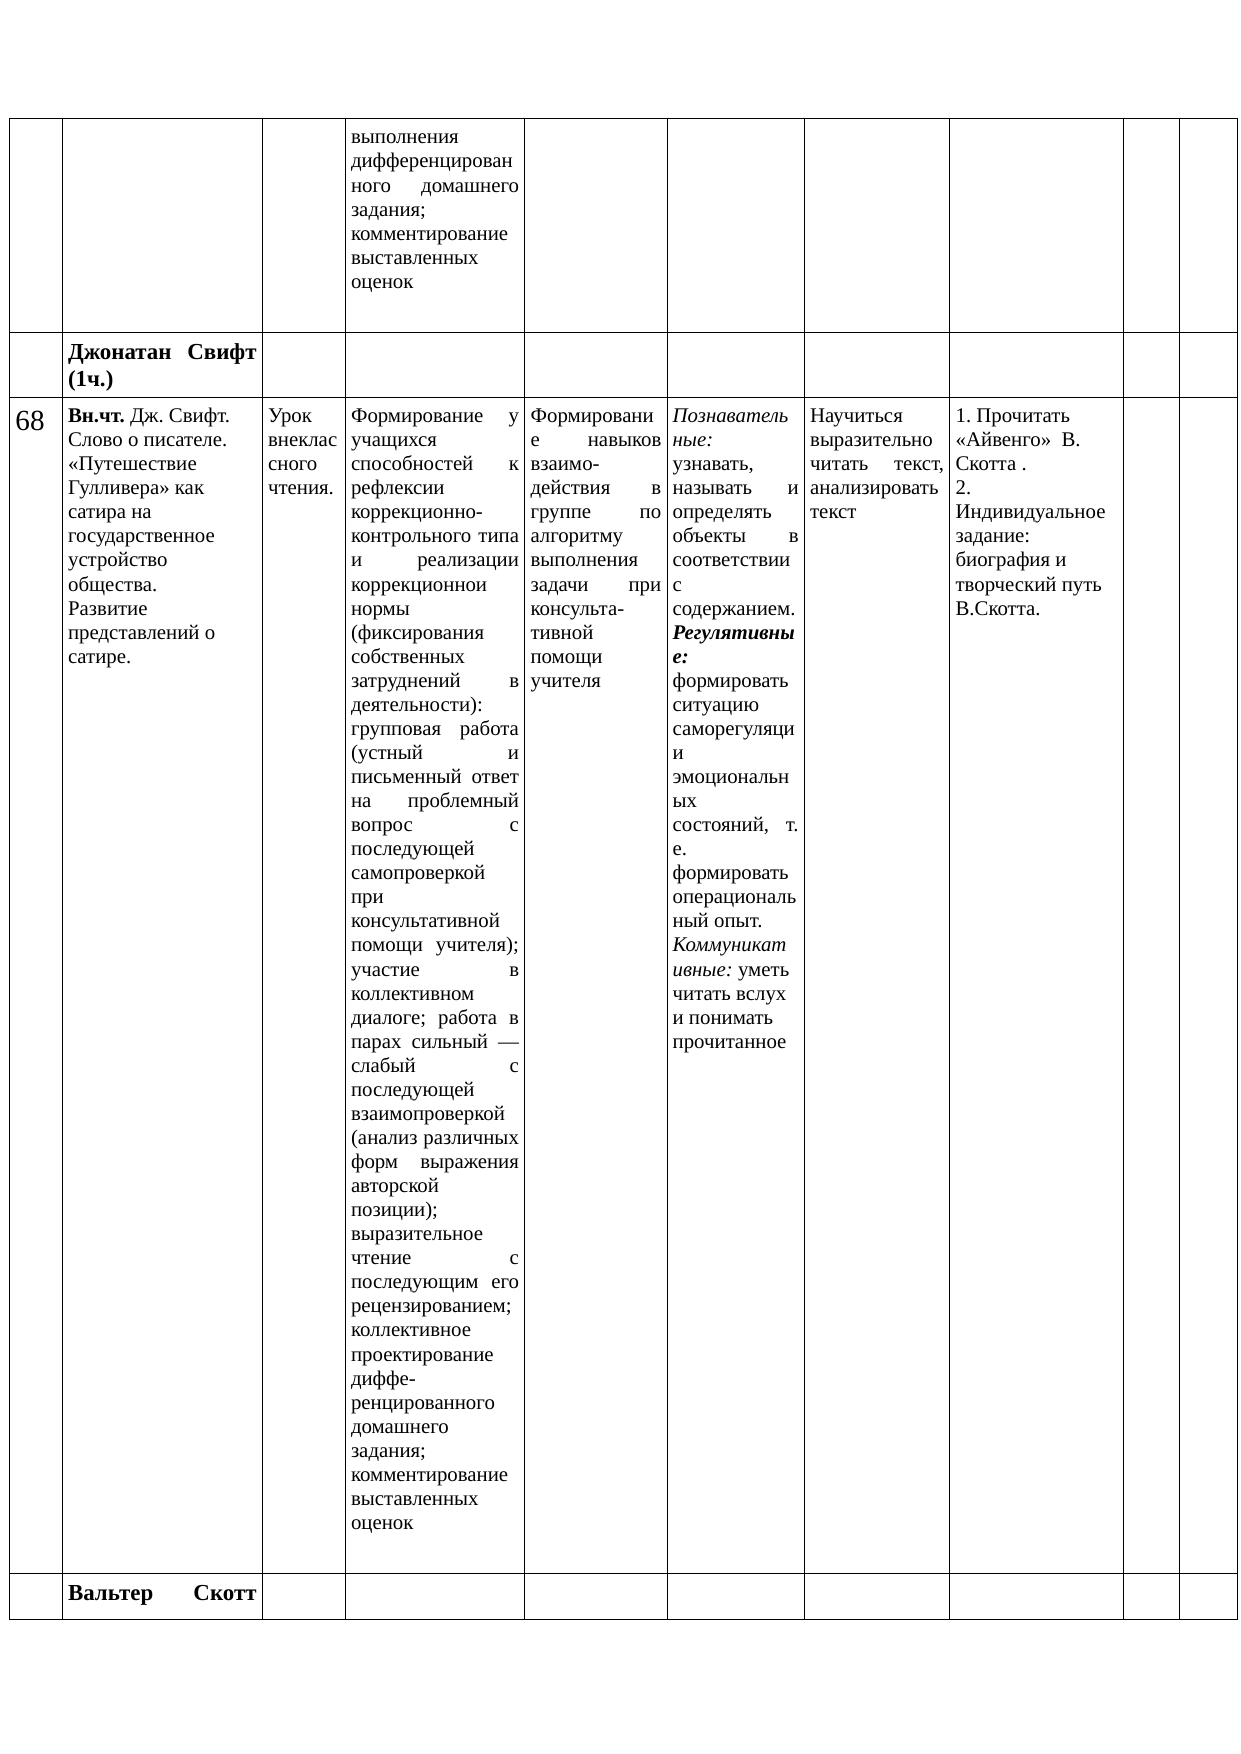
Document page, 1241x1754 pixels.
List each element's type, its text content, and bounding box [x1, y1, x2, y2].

table_cell [346, 333, 524, 397]
table_cell Урок внеклассного чтения. [263, 398, 345, 1573]
table_cell [805, 119, 949, 332]
table_cell [263, 1574, 345, 1619]
table_cell [525, 333, 667, 397]
table_cell Формирование у учащихся способностей к рефлексии коррекционно-контрольного типа и реализации коррекционнои нормы (фиксирования собственных затруднений в деятельности): групповая работа (устный и письменный ответ на проблемный вопрос с последующей самопроверкой при консультативной помощи учителя); участие в коллективном диалоге; работа в парах сильный — слабый с последующей взаимопроверкой (анализ различных форм выражения авторской позиции); выразительное чтение с последующим его рецензированием; коллективное проектирование диффе-ренцированного домашнего задания; комментирование выставленных оценок [346, 398, 524, 1573]
table_cell [1180, 398, 1237, 1573]
table_cell [805, 1574, 949, 1619]
table_cell [1180, 119, 1237, 332]
table_cell [63, 119, 262, 332]
table_cell [1124, 1574, 1179, 1619]
table_cell [10, 119, 62, 332]
table_cell [263, 119, 345, 332]
table_cell [346, 1574, 524, 1619]
table_cell [1180, 333, 1237, 397]
table_cell [950, 1574, 1123, 1619]
table_cell 1. Прочитать «Айвенго» В. Скотта . 2. Индивидуальное задание: биография и творческий путь В.Скотта. [950, 398, 1123, 1573]
table_cell [668, 333, 804, 397]
table_cell [950, 333, 1123, 397]
table_cell Формирование навыков взаимо-действия в группе по алгоритму выполнения задачи при консульта-тивной помощи учителя [525, 398, 667, 1573]
table_cell [10, 333, 62, 397]
table_cell [1124, 333, 1179, 397]
table_cell [1180, 1574, 1237, 1619]
table_cell Познавательные: узнавать, называть и определять объекты в соответствии с содержанием. Регулятивные: формировать ситуацию саморегуляции эмоциональных состояний, т. е. формировать операциональный опыт. Коммуникативные: уметь читать вслух и понимать прочитанное [668, 398, 804, 1573]
table_cell [525, 119, 667, 332]
table_cell [263, 333, 345, 397]
table_cell [1124, 398, 1179, 1573]
table_cell Научиться выразительно читать текст, анализировать текст [805, 398, 949, 1573]
table_cell [1124, 119, 1179, 332]
table_cell [950, 119, 1123, 332]
table_cell [10, 1574, 62, 1619]
table_cell выполнения дифференцированного домашнего задания; комментирование выставленных оценок [346, 119, 524, 332]
table_cell [525, 1574, 667, 1619]
table_cell Вн.чт. Дж. Свифт. Слово о писателе. «Путешествие Гулливера» как сатира на государственное устройство общества. Развитие представлений о сатире. [63, 398, 262, 1573]
table_cell [668, 119, 804, 332]
table_cell [805, 333, 949, 397]
table_cell Джонатан Свифт (1ч.) [63, 333, 262, 397]
table_cell [668, 1574, 804, 1619]
table_cell Вальтер Скотт [63, 1574, 262, 1619]
table_cell 68 [10, 398, 62, 1573]
